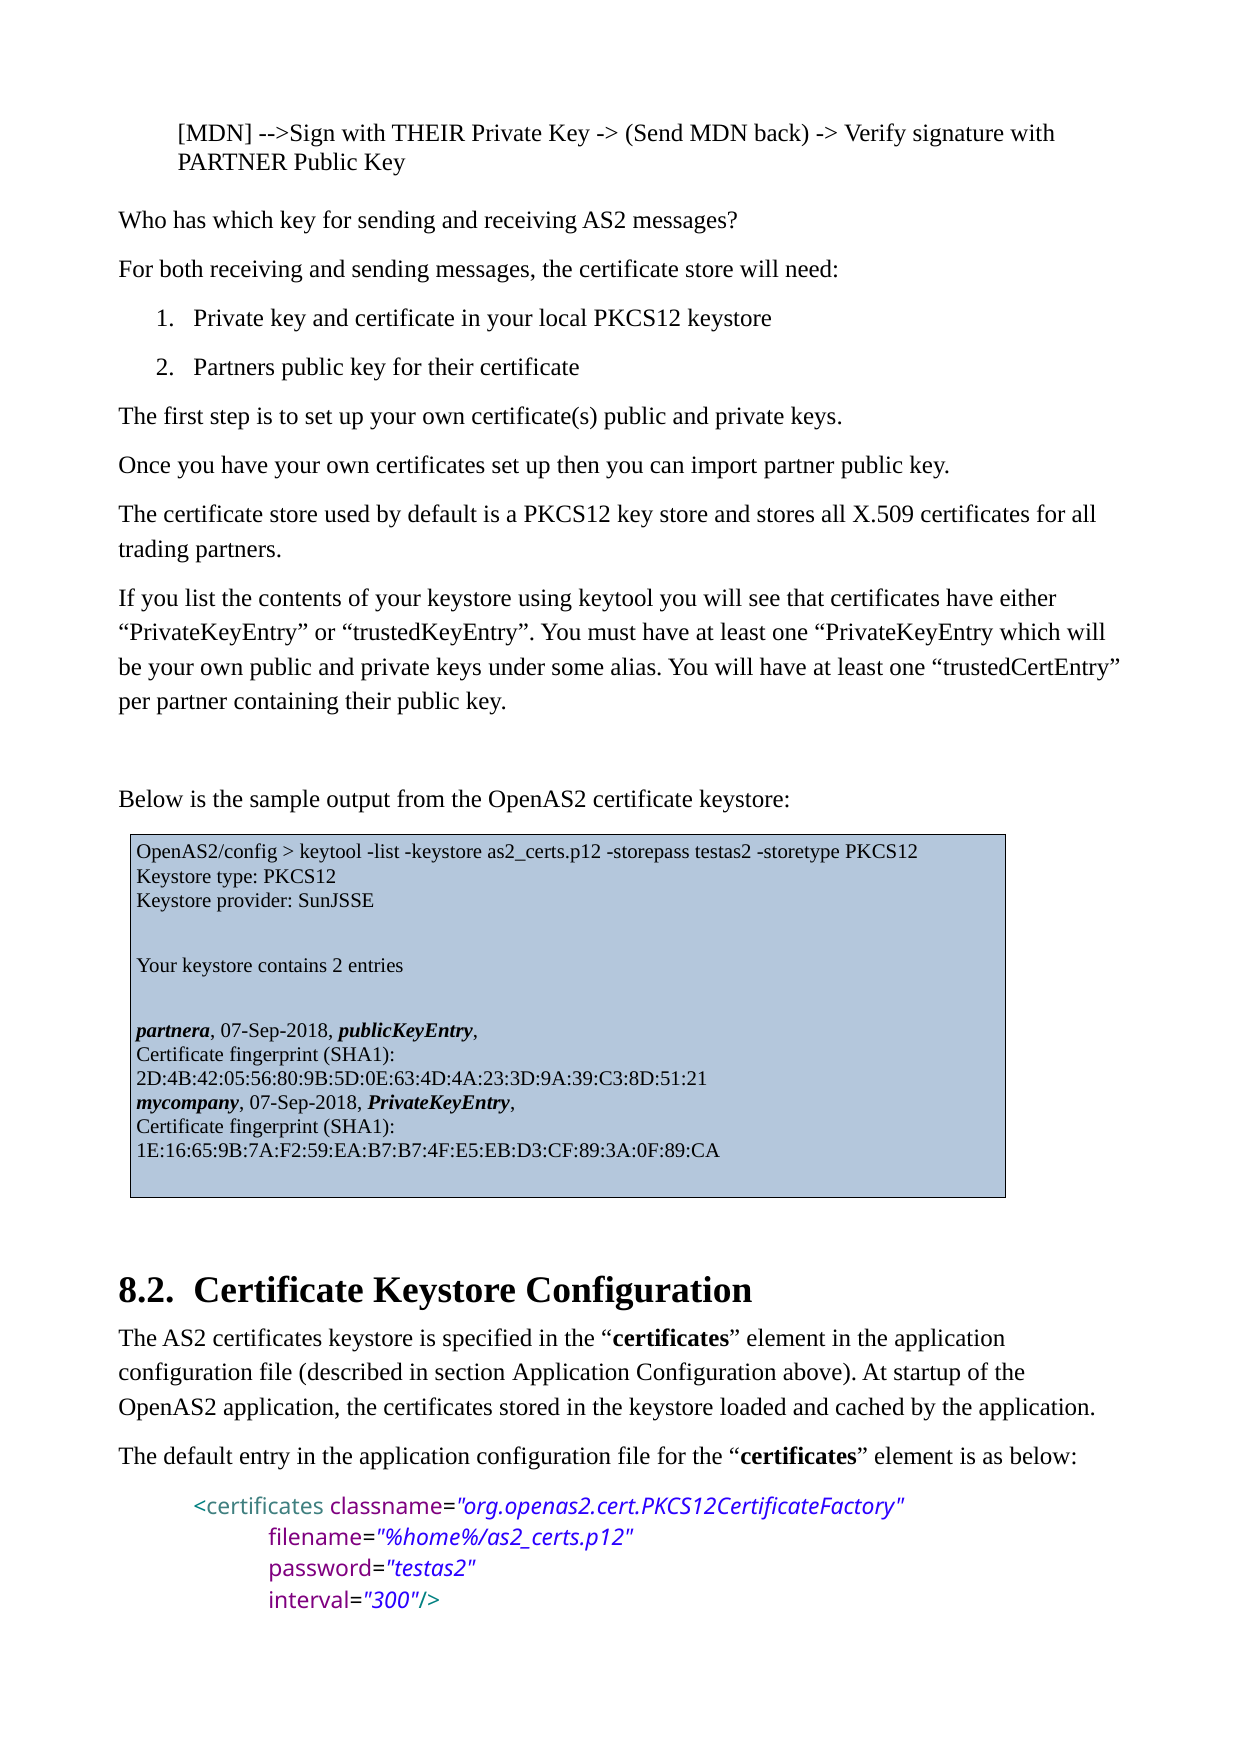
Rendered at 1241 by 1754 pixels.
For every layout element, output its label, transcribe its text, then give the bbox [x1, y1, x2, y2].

text <certificates classname="org.openas2.cert.PKCS12CertificateFactory" [118, 1490, 1122, 1521]
text The first step is to set up your own certificate(s) public and private keys. [118, 401, 1122, 430]
list Partners public key for their certificate [156, 352, 1122, 381]
table_cell partnera, 07-Sep-2018, publicKeyEntry, Certificate fingerprint (SHA1): 2D:4B:42:05:56:80:9B:5D:0E:63:4D:4A:23:3D:9A:39:C3:8D:51:21 mycompany, 07-Sep-2018, PrivateKeyEntry, Certificate fingerprint (SHA1): 1E:16:65:9B:7A:F2:59:EA:B7:B7:4F:E5:EB:D3:CF:89:3A:0F:89:CA [131, 1012, 1005, 1197]
text The AS2 certificates keystore is specified in the “certificates” element in the application configuration file (described in section Application Configuration above). At startup of the OpenAS2 application, the certificates stored in the keystore loaded and cached by the application. [118, 1323, 1122, 1421]
text interval="300"/> [118, 1584, 1122, 1615]
table_header OpenAS2/config > keytool -list -keystore as2_certs.p12 -storepass testas2 -storetype PKCS12 Keystore type: PKCS12 Keystore provider: SunJSSE [131, 835, 1005, 947]
text The default entry in the application configuration file for the “certificates” element is as below: [118, 1441, 1122, 1469]
list Private key and certificate in your local PKCS12 keystore [156, 303, 1122, 332]
text filename="%home%/as2_certs.p12" [118, 1521, 1122, 1552]
subtitle Certificate Keystore Configuration [118, 1267, 1122, 1310]
text [MDN] -->Sign with THEIR Private Key -> (Send MDN back) -> Verify signature with PARTNER Public Key [177, 118, 1063, 176]
text Below is the sample output from the OpenAS2 certificate keystore: [118, 784, 1122, 813]
text If you list the contents of your keystore using keytool you will see that certificates have either “PrivateKeyEntry” or “trustedKeyEntry”. You must have at least one “PrivateKeyEntry which will be your own public and private keys under some alias. You will have at least one “trustedCertEntry” per partner containing their public key. [118, 583, 1122, 715]
table_cell Your keystore contains 2 entries [131, 947, 1005, 1012]
text Once you have your own certificates set up then you can import partner public key. [118, 450, 1122, 479]
text For both receiving and sending messages, the certificate store will need: [118, 254, 1122, 283]
text Who has which key for sending and receiving AS2 messages? [118, 205, 1122, 234]
text The certificate store used by default is a PKCS12 key store and stores all X.509 certificates for all trading partners. [118, 499, 1122, 563]
text password="testas2" [118, 1552, 1122, 1584]
